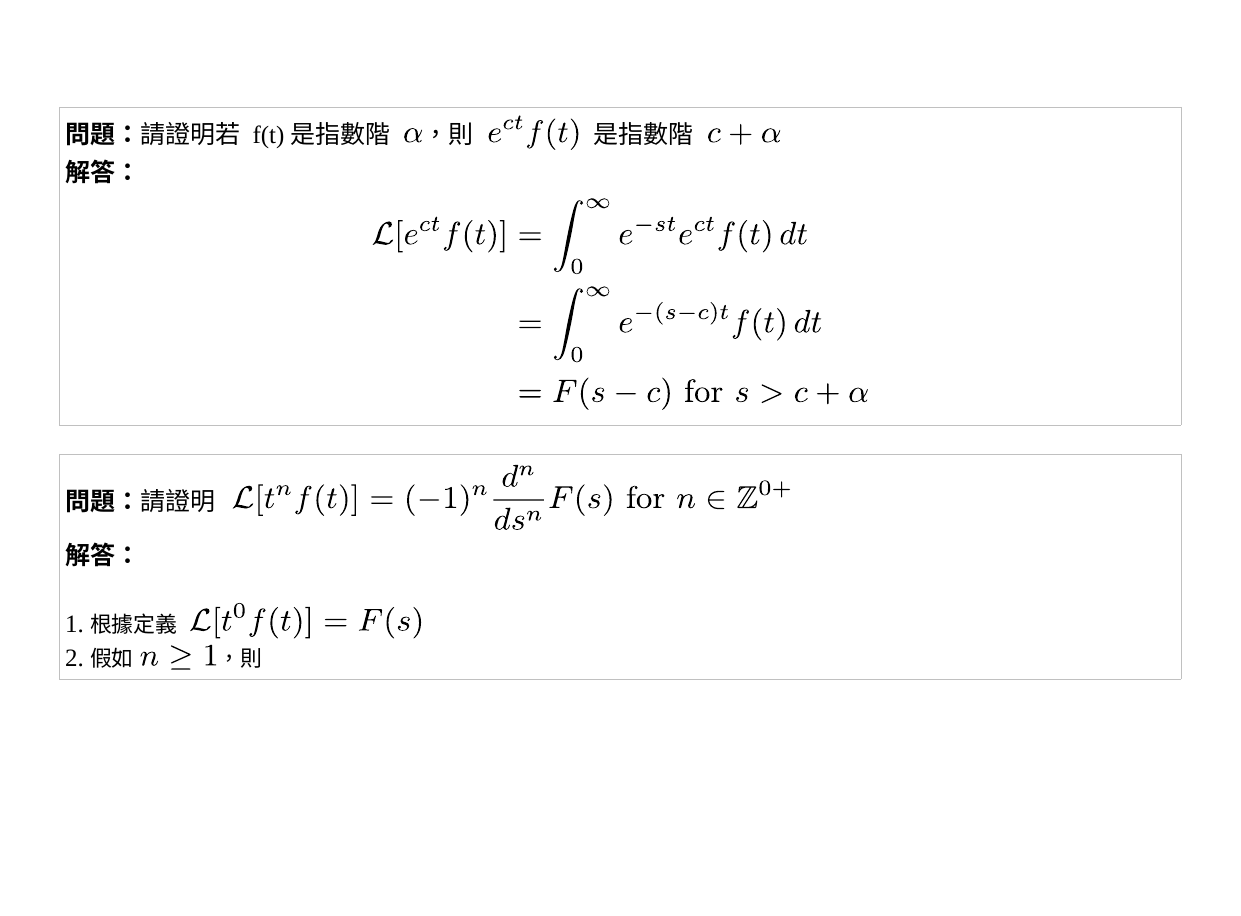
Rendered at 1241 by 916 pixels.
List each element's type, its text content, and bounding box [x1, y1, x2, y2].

table_header 問題：請證明 解答： 1. 根據定義 2. 假如 ，則 [60, 455, 1181, 679]
table_header 問題：請證明若 f(t) 是指數階 ，則 是指數階 解答： [60, 108, 1181, 425]
